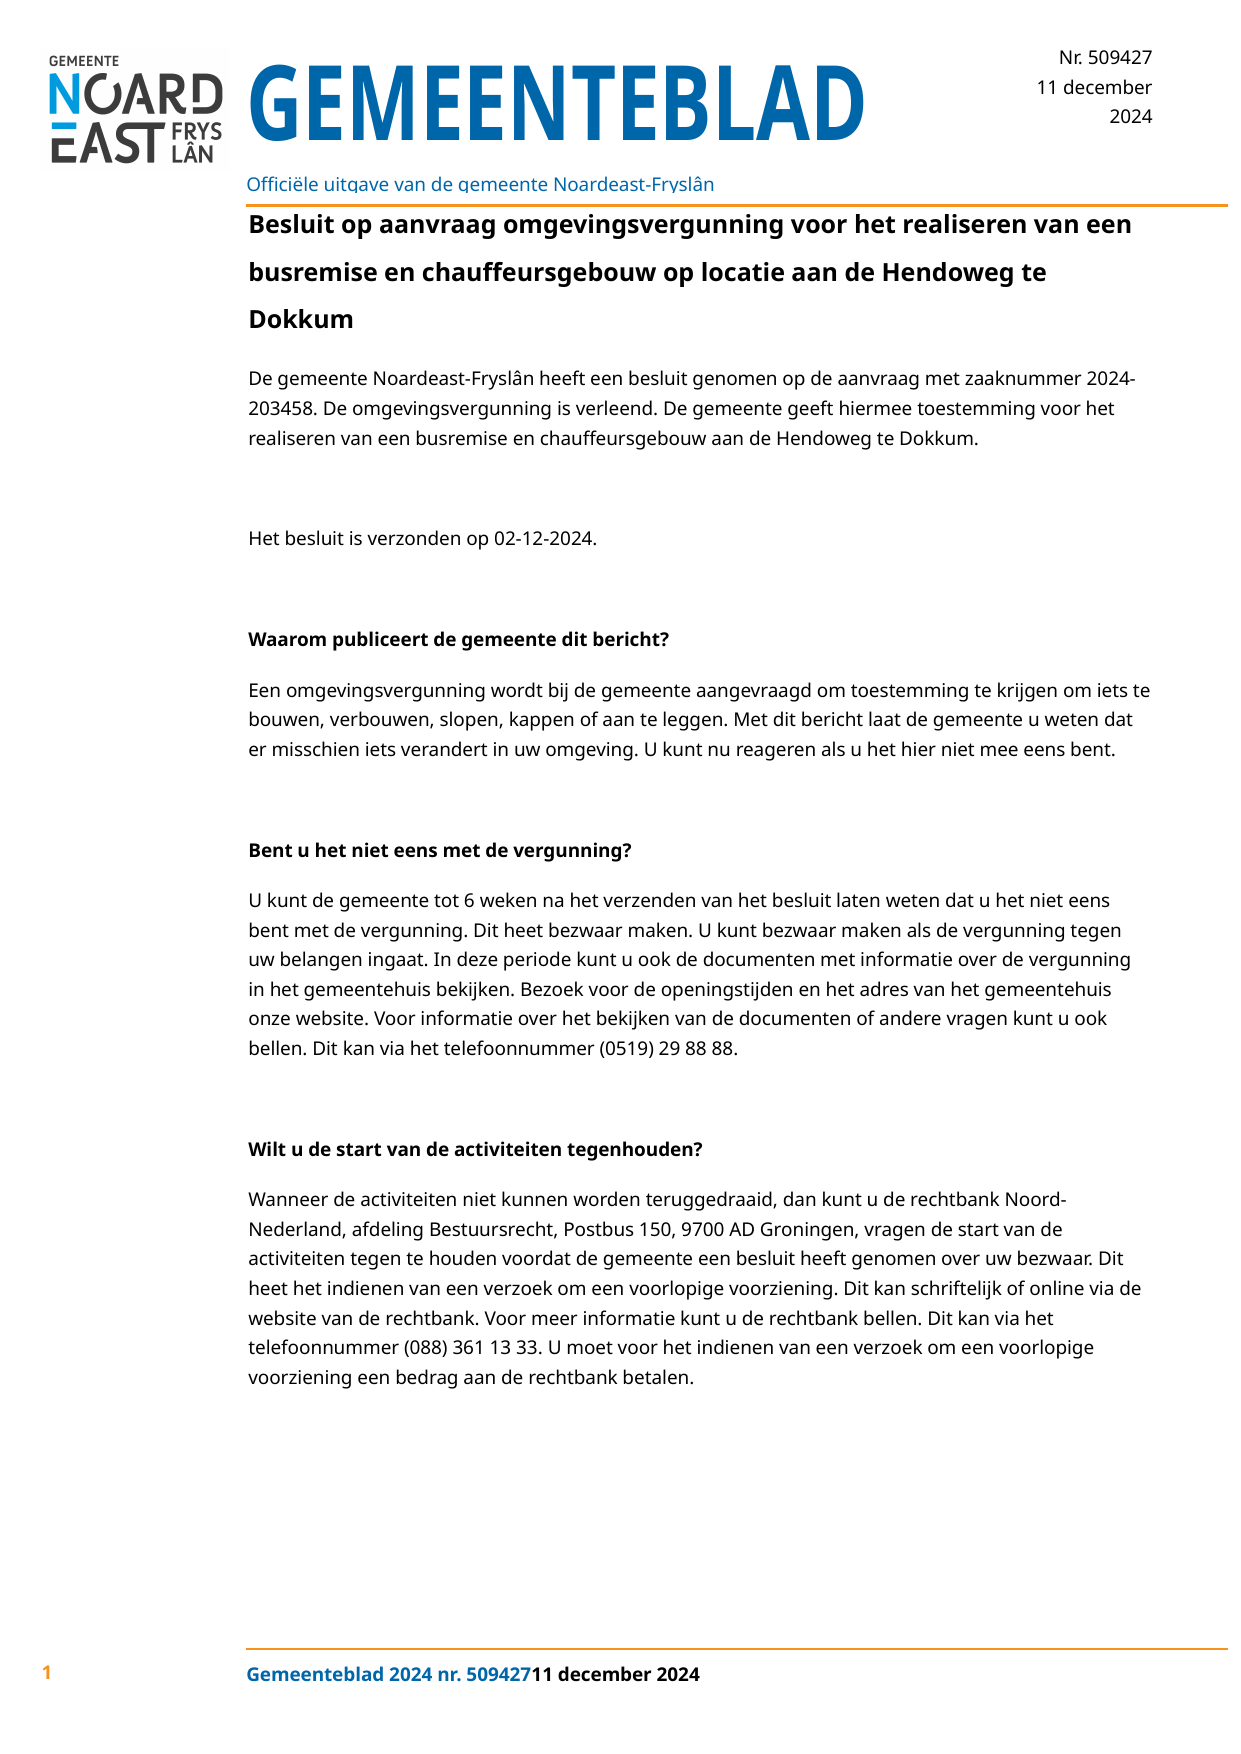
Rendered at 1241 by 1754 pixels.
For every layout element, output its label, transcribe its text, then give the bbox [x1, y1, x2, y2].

text Wanneer de activiteiten niet kunnen worden teruggedraaid, dan kunt u de rechtbank Noord-Nederland, afdeling Bestuursrecht, Postbus 150, 9700 AD Groningen, vragen de start van de activiteiten tegen te houden voordat de gemeente een besluit heeft genomen over uw bezwaar. Dit heet het indienen van een verzoek om een voorlopige voorziening. Dit kan schriftelijk of online via de website van de rechtbank. Voor meer informatie kunt u de rechtbank bellen. Dit kan via het telefoonnummer (088) 361 13 33. U moet voor het indienen van een verzoek om een voorlopige voorziening een bedrag aan de rechtbank betalen. [248, 1186, 1152, 1389]
text Waarom publiceert de gemeente dit bericht? [248, 626, 1152, 652]
text Bent u het niet eens met de vergunning? [248, 837, 1152, 862]
text Wilt u de start van de activiteiten tegenhouden? [248, 1136, 1152, 1162]
text De gemeente Noardeast-Fryslân heeft een besluit genomen op de aanvraag met zaaknummer 2024-203458. De omgevingsvergunning is verleend. De gemeente geeft hiermee toestemming voor het realiseren van een busremise en chauffeursgebouw aan de Hendoweg te Dokkum. [248, 366, 1152, 450]
text Besluit op aanvraag omgevingsvergunning voor het realiseren van een busremise en chauffeursgebouw op locatie aan de Hendoweg te Dokkum [248, 207, 1152, 336]
picture [41, 47, 231, 172]
text Een omgevingsvergunning wordt bij de gemeente aangevraagd om toestemming te krijgen om iets te bouwen, verbouwen, slopen, kappen of aan te leggen. Met dit bericht laat de gemeente u weten dat er misschien iets verandert in uw omgeving. U kunt nu reageren als u het hier niet mee eens bent. [248, 677, 1152, 762]
text Het besluit is verzonden op 02-12-2024. [248, 526, 1152, 551]
text U kunt de gemeente tot 6 weken na het verzenden van het besluit laten weten dat u het niet eens bent met de vergunning. Dit heet bezwaar maken. U kunt bezwaar maken als de vergunning tegen uw belangen ingaat. In deze periode kunt u ook de documenten met informatie over de vergunning in het gemeentehuis bekijken. Bezoek voor de openingstijden en het adres van het gemeentehuis onze website. Voor informatie over het bekijken van de documenten of andere vragen kunt u ook bellen. Dit kan via het telefoonnummer (0519) 29 88 88. [248, 887, 1152, 1061]
